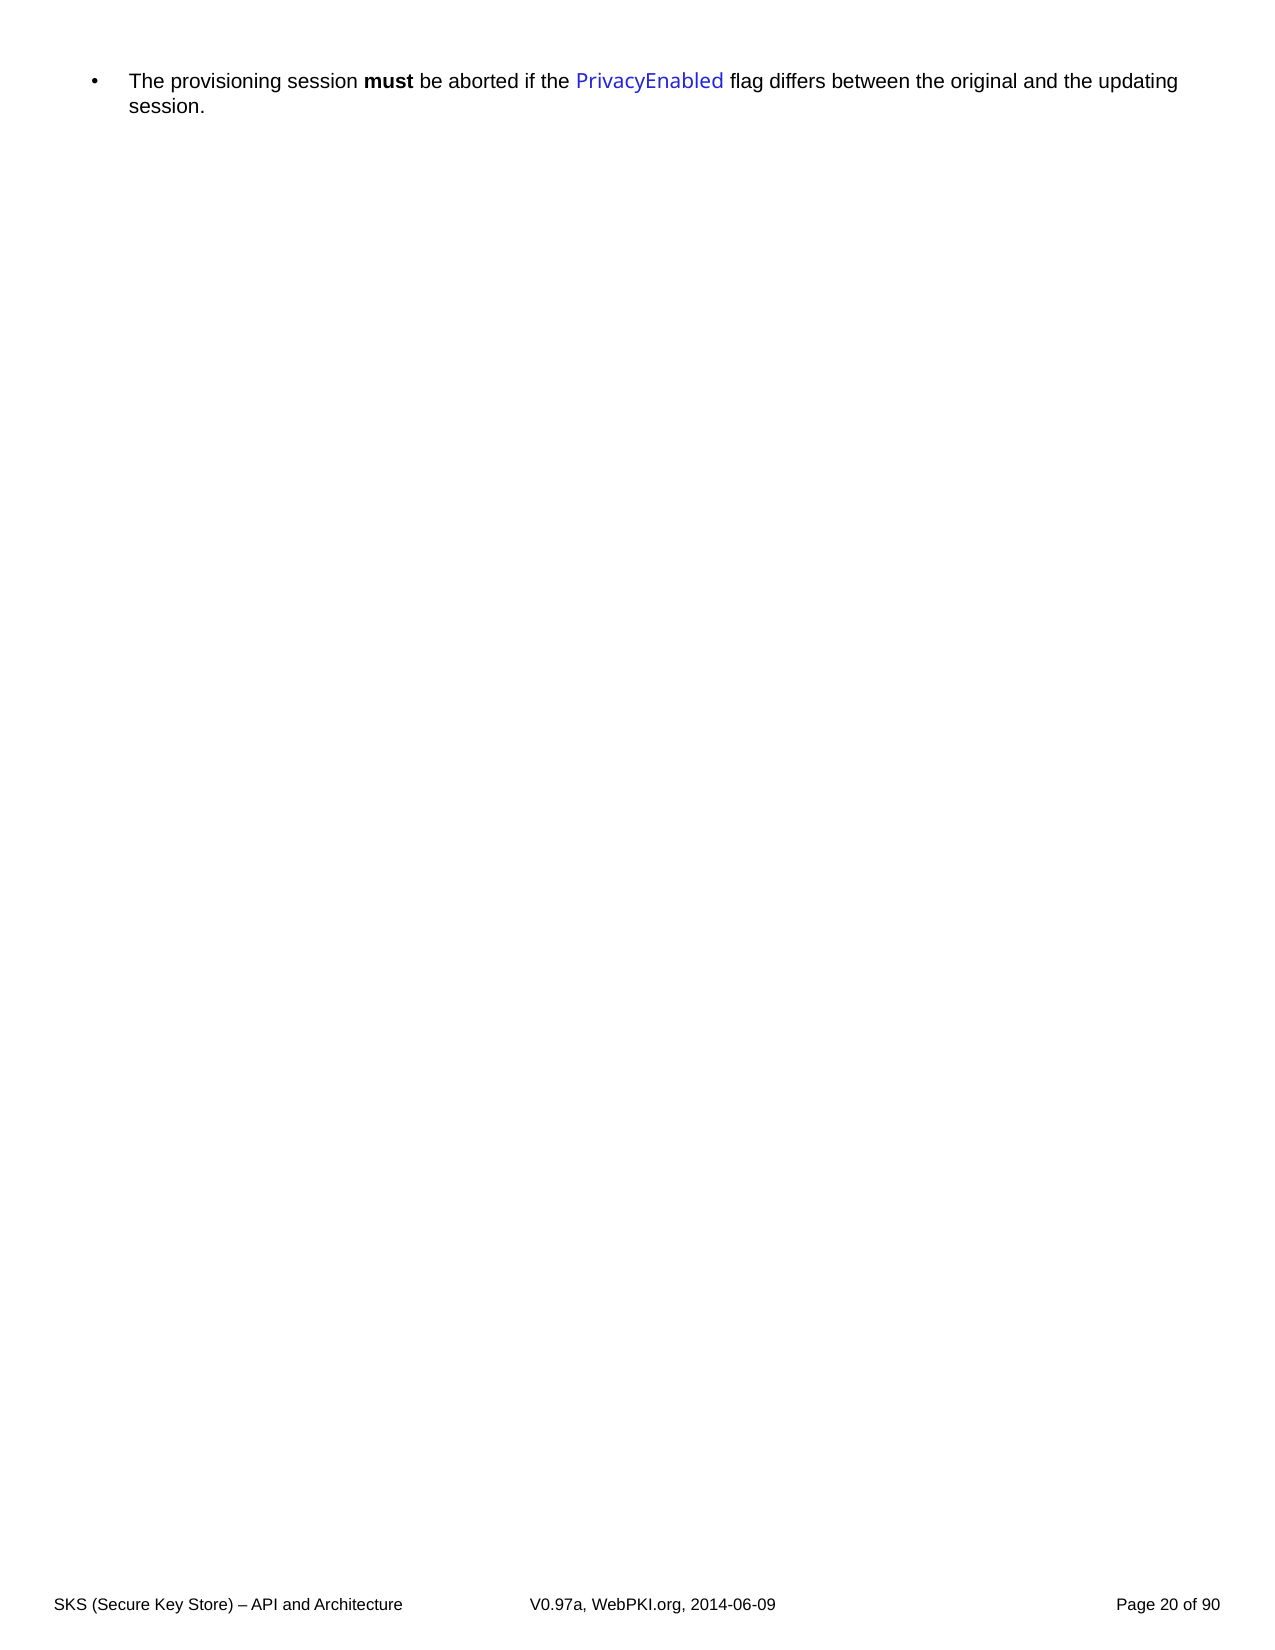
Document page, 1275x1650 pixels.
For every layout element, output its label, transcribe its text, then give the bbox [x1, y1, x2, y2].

list The provisioning session must be aborted if the PrivacyEnabled flag differs between the original and the updating session. [91, 66, 1221, 118]
